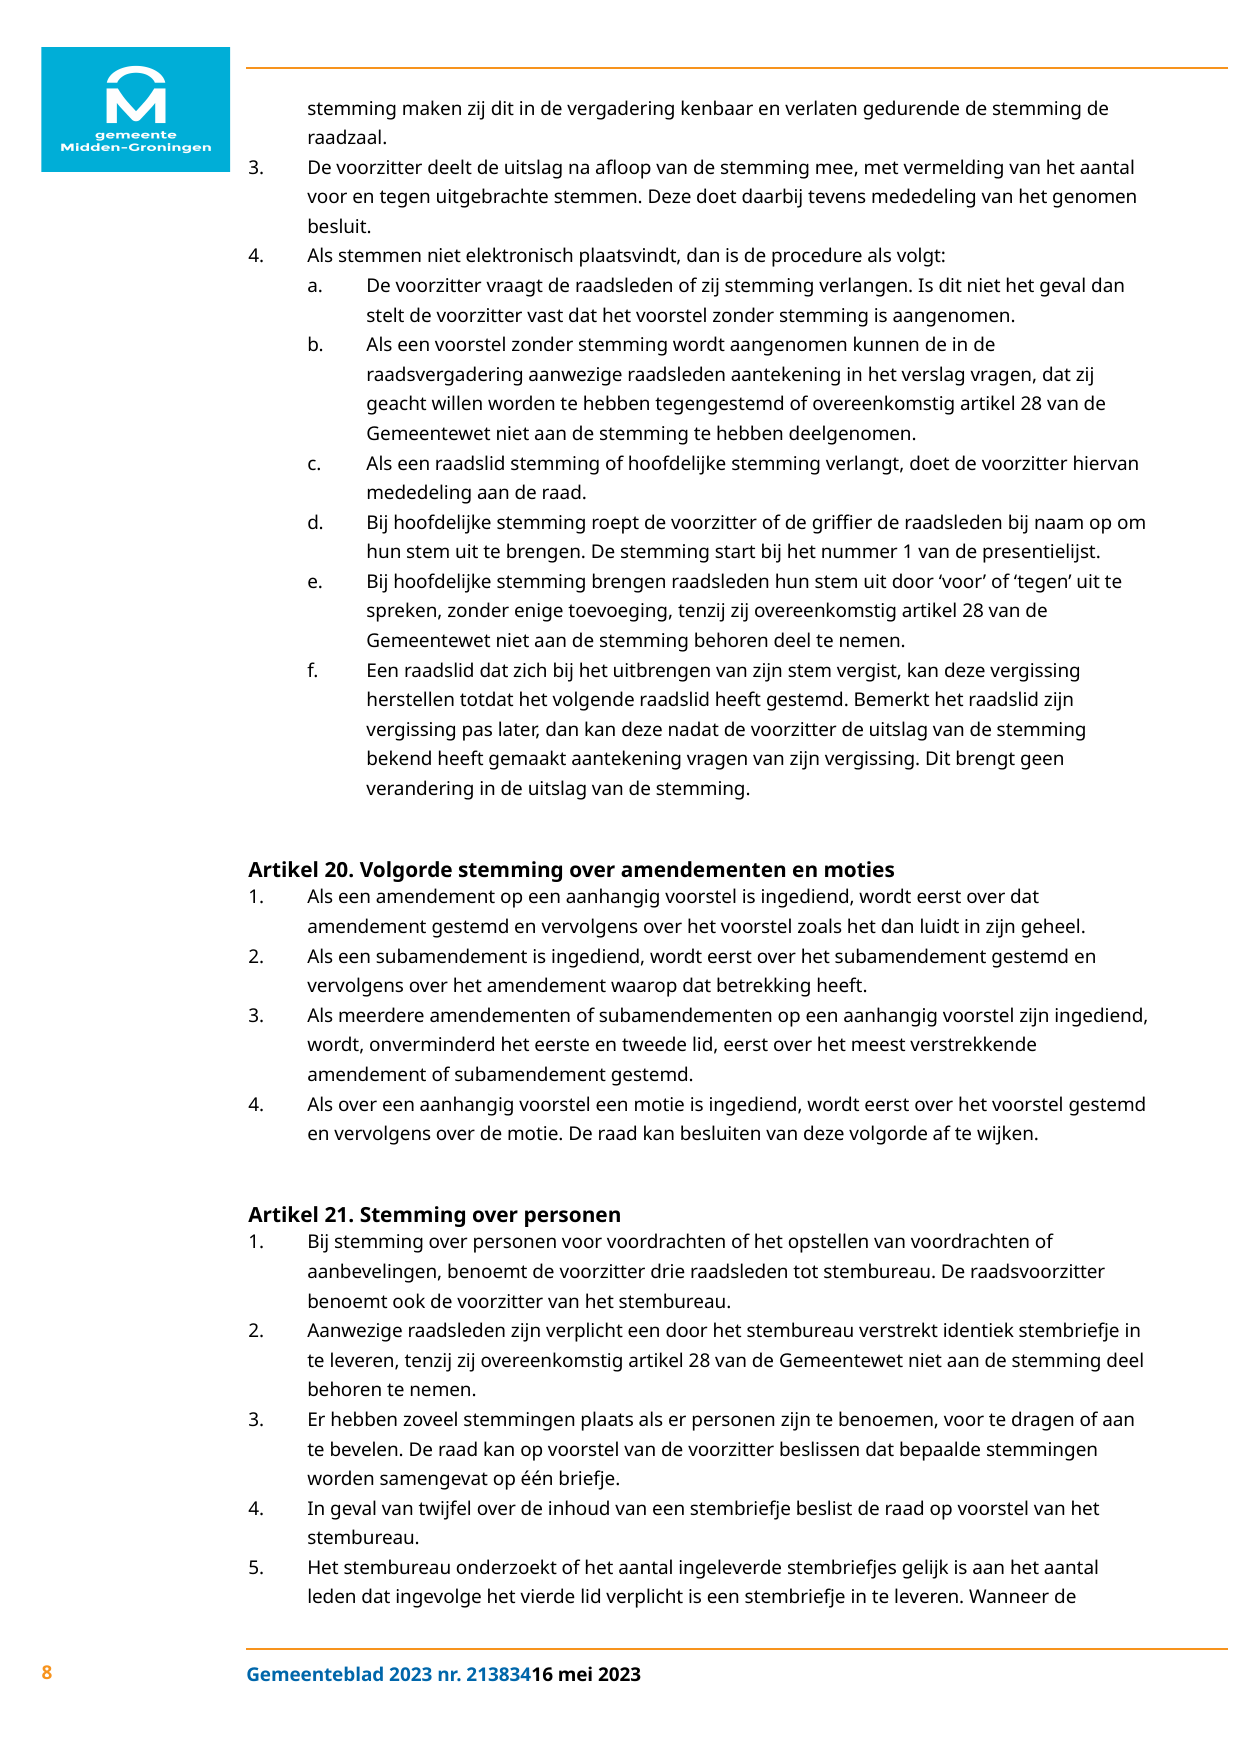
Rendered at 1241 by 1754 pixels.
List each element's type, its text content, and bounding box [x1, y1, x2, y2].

list Het stembureau onderzoekt of het aantal ingeleverde stembriefjes gelijk is aan het aantal leden dat ingevolge het vierde lid verplicht is een stembriefje in te leveren. Wanneer de [248, 1554, 1152, 1609]
list stemming maken zij dit in de vergadering kenbaar en verlaten gedurende de stemming de raadzaal. [248, 95, 1152, 150]
text Artikel 21. Stemming over personen [248, 1200, 1152, 1229]
list Bij stemming over personen voor voordrachten of het opstellen van voordrachten of aanbevelingen, benoemt de voorzitter drie raadsleden tot stembureau. De raadsvoorzitter benoemt ook de voorzitter van het stembureau. [248, 1229, 1152, 1314]
list Als een voorstel zonder stemming wordt aangenomen kunnen de in de raadsvergadering aanwezige raadsleden aantekening in het verslag vragen, dat zij geacht willen worden te hebben tegengestemd of overeenkomstig artikel 28 van de Gemeentewet niet aan de stemming te hebben deelgenomen. [307, 331, 1152, 446]
text Artikel 20. Volgorde stemming over amendementen en moties [248, 855, 1152, 884]
list Als een amendement op een aanhangig voorstel is ingediend, wordt eerst over dat amendement gestemd en vervolgens over het voorstel zoals het dan luidt in zijn geheel. [248, 884, 1152, 939]
list Als over een aanhangig voorstel een motie is ingediend, wordt eerst over het voorstel gestemd en vervolgens over de motie. De raad kan besluiten van deze volgorde af te wijken. [248, 1091, 1152, 1146]
list Er hebben zoveel stemmingen plaats als er personen zijn te benoemen, voor te dragen of aan te bevelen. De raad kan op voorstel van de voorzitter beslissen dat bepaalde stemmingen worden samengevat op één briefje. [248, 1406, 1152, 1491]
list Als een subamendement is ingediend, wordt eerst over het subamendement gestemd en vervolgens over het amendement waarop dat betrekking heeft. [248, 943, 1152, 998]
list De voorzitter deelt de uitslag na afloop van de stemming mee, met vermelding van het aantal voor en tegen uitgebrachte stemmen. Deze doet daarbij tevens mededeling van het genomen besluit. [248, 154, 1152, 239]
list Als stemmen niet elektronisch plaatsvindt, dan is de procedure als volgt: [248, 243, 1152, 268]
list Aanwezige raadsleden zijn verplicht een door het stembureau verstrekt identiek stembriefje in te leveren, tenzij zij overeenkomstig artikel 28 van de Gemeentewet niet aan de stemming deel behoren te nemen. [248, 1317, 1152, 1402]
list Als een raadslid stemming of hoofdelijke stemming verlangt, doet de voorzitter hiervan mededeling aan de raad. [307, 450, 1152, 505]
picture [108, 66, 164, 82]
list In geval van twijfel over de inhoud van een stembriefje beslist de raad op voorstel van het stembureau. [248, 1495, 1152, 1550]
picture [107, 89, 165, 122]
list Bij hoofdelijke stemming brengen raadsleden hun stem uit door ‘voor’ of ‘tegen’ uit te spreken, zonder enige toevoeging, tenzij zij overeenkomstig artikel 28 van de Gemeentewet niet aan de stemming behoren deel te nemen. [307, 568, 1152, 653]
list Als meerdere amendementen of subamendementen op een aanhangig voorstel zijn ingediend, wordt, onverminderd het eerste en tweede lid, eerst over het meest verstrekkende amendement of subamendement gestemd. [248, 1002, 1152, 1087]
picture [184, 146, 190, 153]
list Een raadslid dat zich bij het uitbrengen van zijn stem vergist, kan deze vergissing herstellen totdat het volgende raadslid heeft gestemd. Bemerkt het raadslid zijn vergissing pas later, dan kan deze nadat de voorzitter de uitslag van de stemming bekend heeft gemaakt aantekening vragen van zijn vergissing. Dit brengt geen verandering in de uitslag van de stemming. [307, 657, 1152, 801]
list De voorzitter vraagt de raadsleden of zij stemming verlangen. Is dit niet het geval dan stelt de voorzitter vast dat het voorstel zonder stemming is aangenomen. [307, 272, 1152, 328]
list Bij hoofdelijke stemming roept de voorzitter of de griffier de raadsleden bij naam op om hun stem uit te brengen. De stemming start bij het nummer 1 van de presentielijst. [307, 509, 1152, 564]
